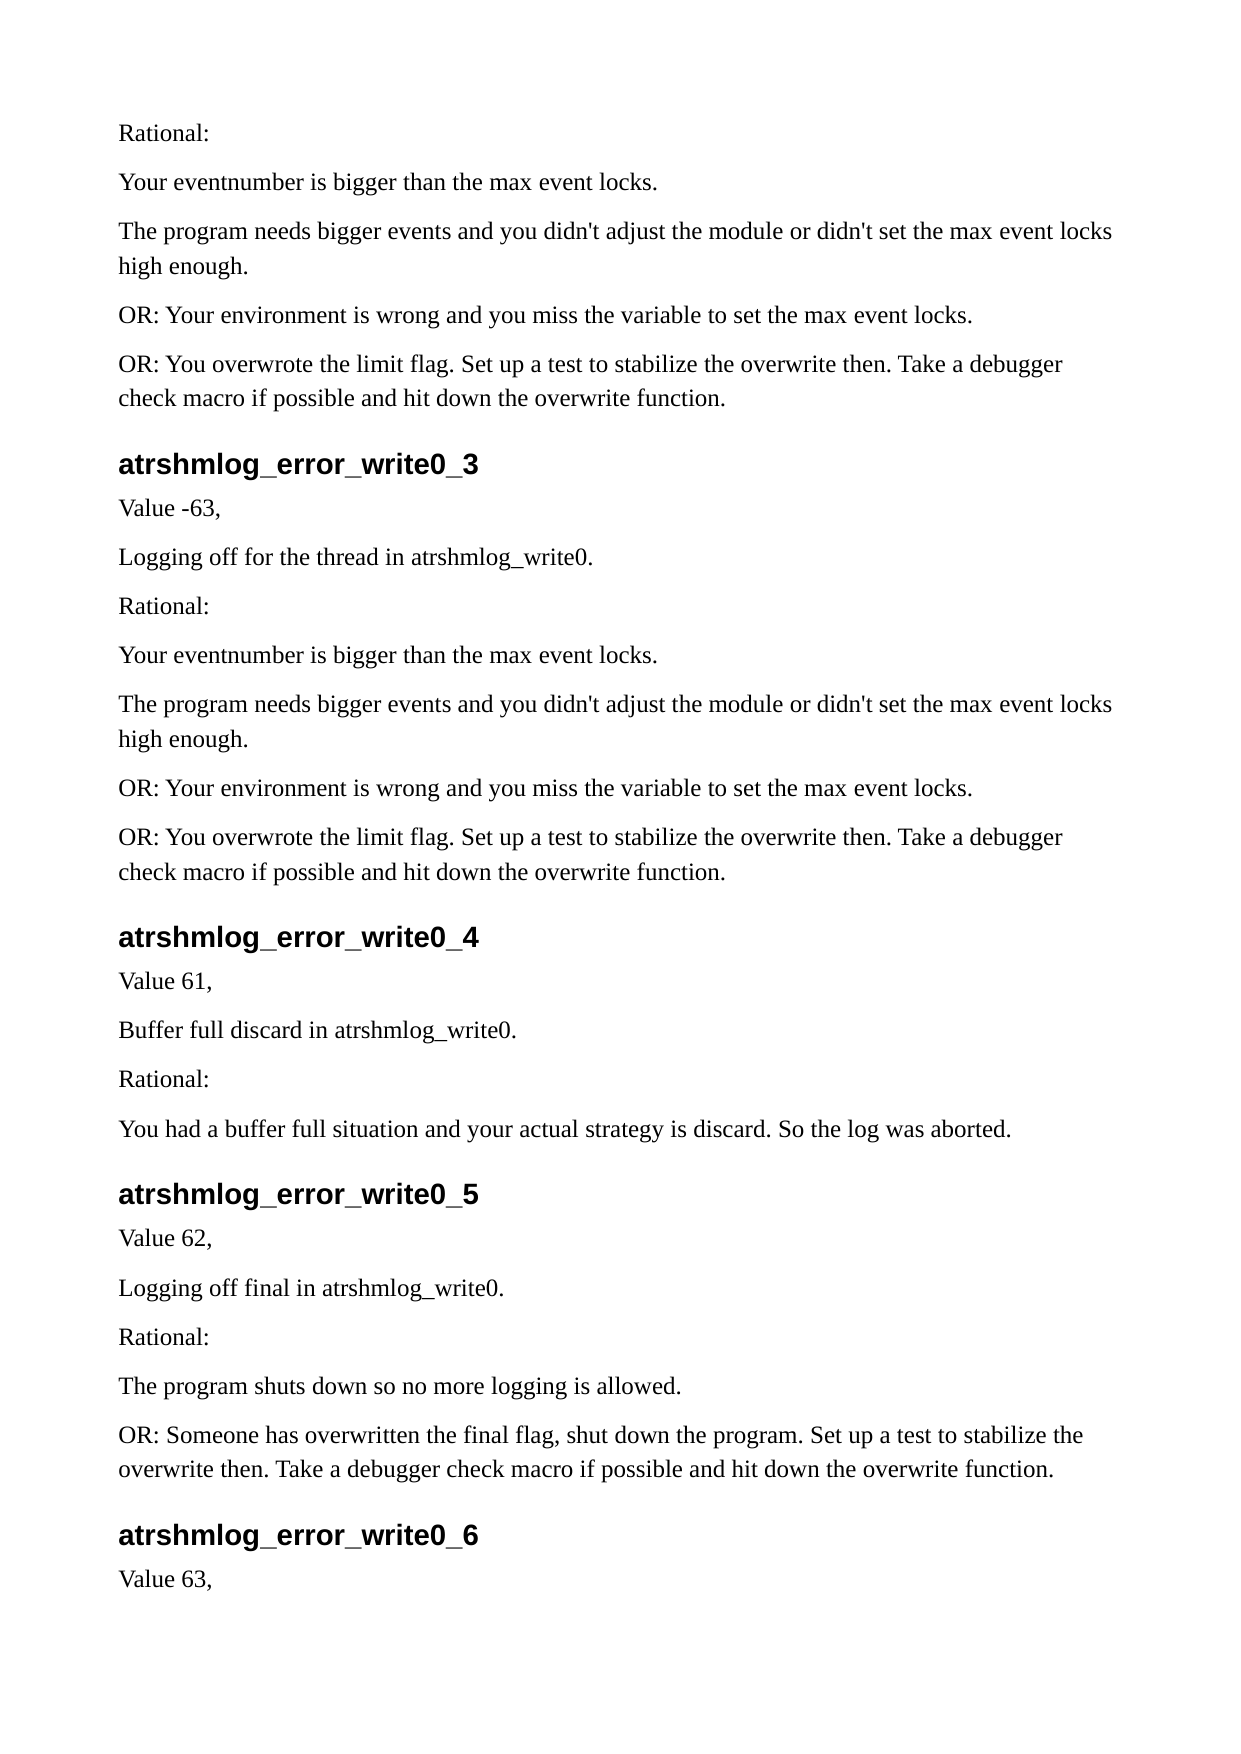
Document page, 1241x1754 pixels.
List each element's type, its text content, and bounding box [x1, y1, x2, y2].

text OR: You overwrote the limit flag. Set up a test to stabilize the overwrite then. Take a debugger check macro if possible and hit down the overwrite function. [118, 822, 1122, 885]
text Rational: [118, 1322, 1122, 1350]
text OR: You overwrote the limit flag. Set up a test to stabilize the overwrite then. Take a debugger check macro if possible and hit down the overwrite function. [118, 349, 1122, 412]
text Buffer full discard in atrshmlog_write0. [118, 1016, 1122, 1044]
text Rational: [118, 118, 1122, 147]
text Your eventnumber is bigger than the max event locks. [118, 640, 1122, 669]
text The program shuts down so no more logging is allowed. [118, 1371, 1122, 1399]
subtitle atrshmlog_error_write0_6 [118, 1518, 1122, 1552]
text Rational: [118, 591, 1122, 620]
text OR: Your environment is wrong and you miss the variable to set the max event locks. [118, 300, 1122, 328]
text You had a buffer full situation and your actual strategy is discard. So the log was aborted. [118, 1114, 1122, 1142]
subtitle atrshmlog_error_write0_5 [118, 1177, 1122, 1211]
text Logging off final in atrshmlog_write0. [118, 1273, 1122, 1301]
text The program needs bigger events and you didn't adjust the module or didn't set the max event locks high enough. [118, 689, 1122, 753]
text OR: Someone has overwritten the final flag, shut down the program. Set up a test to stabilize the overwrite then. Take a debugger check macro if possible and hit down the overwrite function. [118, 1420, 1122, 1483]
subtitle atrshmlog_error_write0_4 [118, 920, 1122, 954]
text OR: Your environment is wrong and you miss the variable to set the max event locks. [118, 773, 1122, 802]
text Value 62, [118, 1223, 1122, 1252]
text Your eventnumber is bigger than the max event locks. [118, 167, 1122, 196]
text Value 63, [118, 1564, 1122, 1593]
text Logging off for the thread in atrshmlog_write0. [118, 542, 1122, 571]
text The program needs bigger events and you didn't adjust the module or didn't set the max event locks high enough. [118, 216, 1122, 279]
subtitle atrshmlog_error_write0_3 [118, 447, 1122, 481]
text Value 61, [118, 966, 1122, 995]
text Value -63, [118, 493, 1122, 522]
text Rational: [118, 1064, 1122, 1093]
